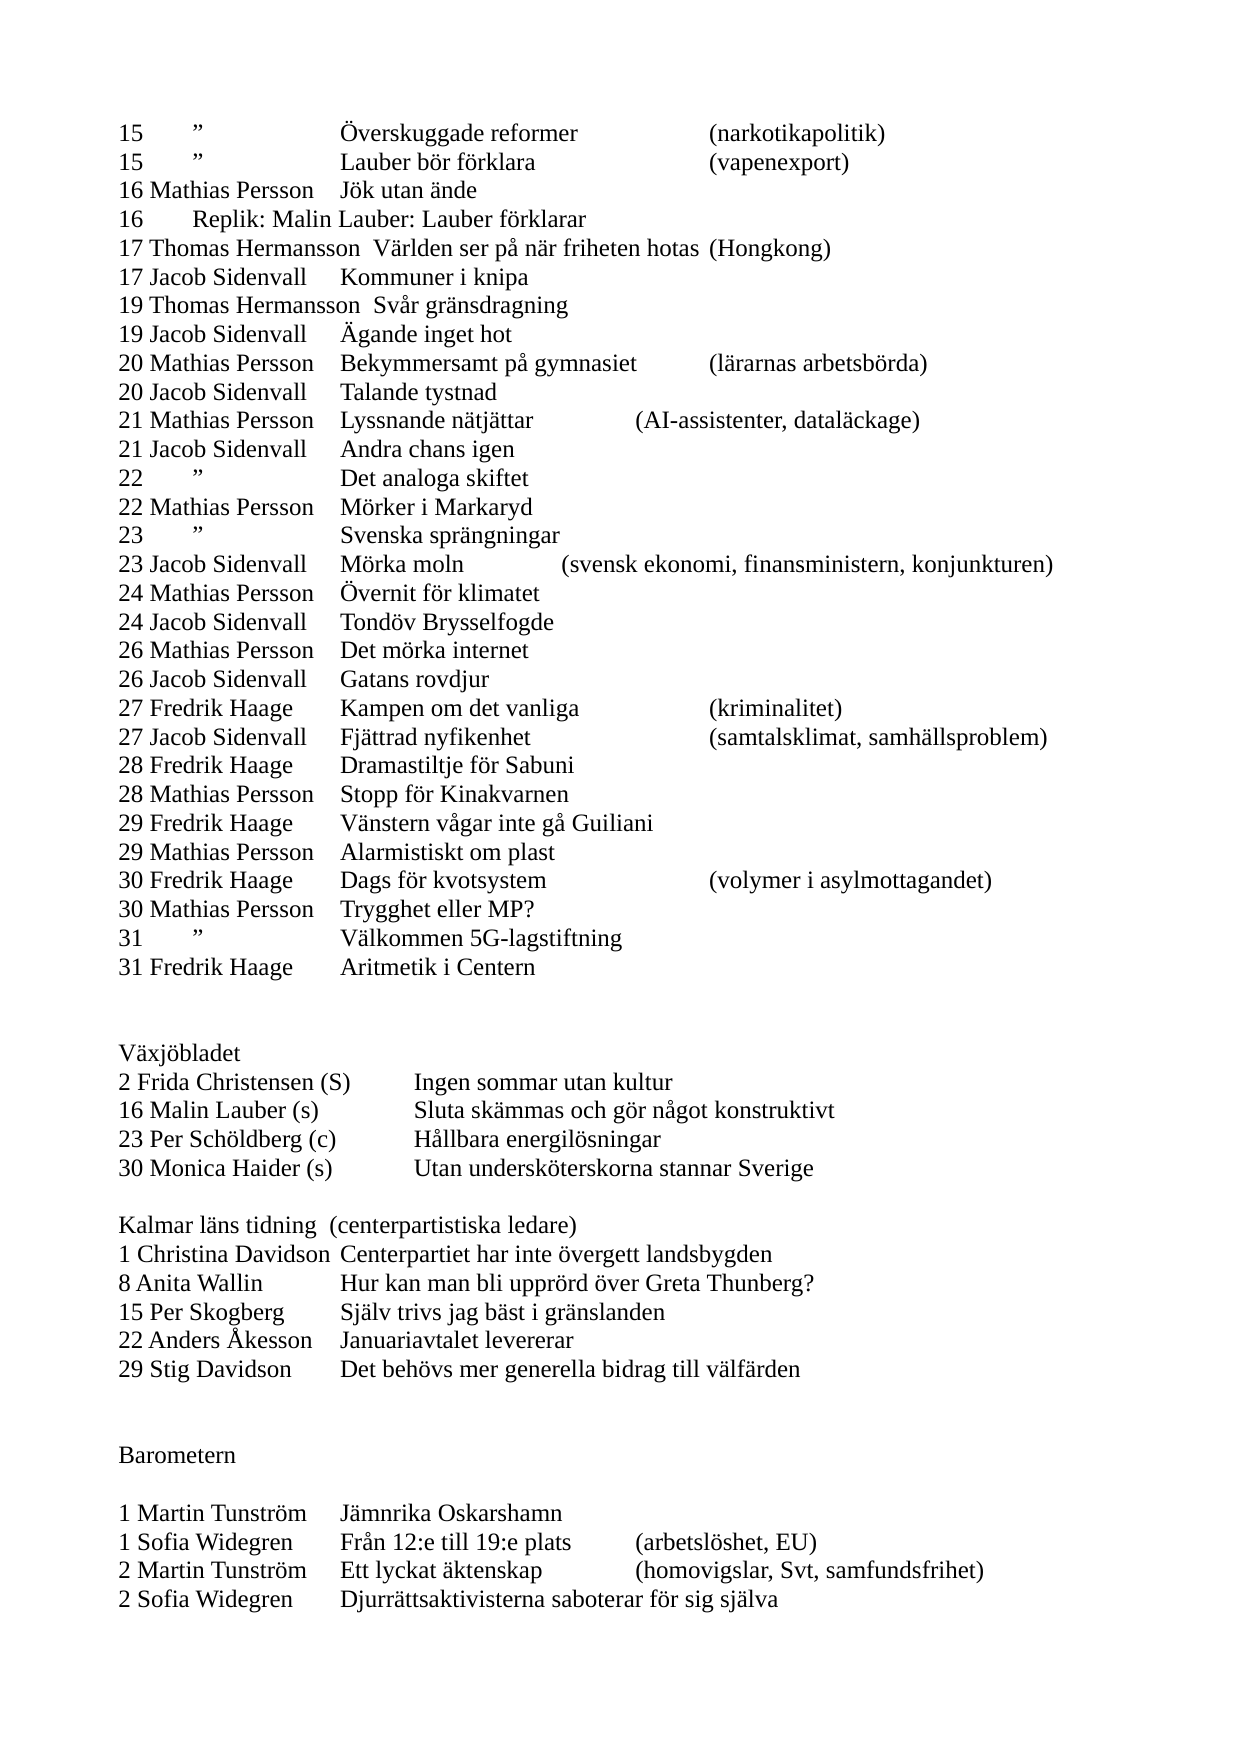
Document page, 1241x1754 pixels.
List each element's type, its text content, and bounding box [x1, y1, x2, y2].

text 2 Sofia Widegren Djurrättsaktivisterna saboterar för sig själva [118, 1584, 1122, 1613]
text 15 ” Lauber bör förklara (vapenexport) [118, 147, 1122, 176]
text 1 Sofia Widegren Från 12:e till 19:e plats (arbetslöshet, EU) [118, 1527, 1122, 1556]
text 21 Mathias Persson Lyssnande nätjättar (AI-assistenter, dataläckage) [118, 406, 1122, 434]
text 24 Mathias Persson Övernit för klimatet [118, 578, 1122, 607]
text 2 Martin Tunström Ett lyckat äktenskap (homovigslar, Svt, samfundsfrihet) [118, 1556, 1122, 1584]
text 17 Jacob Sidenvall Kommuner i knipa [118, 262, 1122, 291]
text 19 Jacob Sidenvall Ägande inget hot [118, 319, 1122, 348]
text 27 Jacob Sidenvall Fjättrad nyfikenhet (samtalsklimat, samhällsproblem) [118, 722, 1122, 751]
text 27 Fredrik Haage Kampen om det vanliga (kriminalitet) [118, 693, 1122, 722]
text 28 Fredrik Haage Dramastiltje för Sabuni [118, 751, 1122, 779]
text 24 Jacob Sidenvall Tondöv Brysselfogde [118, 607, 1122, 636]
text 26 Mathias Persson Det mörka internet [118, 636, 1122, 664]
text 28 Mathias Persson Stopp för Kinakvarnen [118, 779, 1122, 808]
text 17 Thomas Hermansson Världen ser på när friheten hotas (Hongkong) [118, 233, 1122, 262]
text 30 Fredrik Haage Dags för kvotsystem (volymer i asylmottagandet) [118, 866, 1122, 894]
text 2 Frida Christensen (S) Ingen sommar utan kultur [118, 1067, 1122, 1096]
text 31 Fredrik Haage Aritmetik i Centern [118, 952, 1122, 981]
text Barometern [118, 1441, 1122, 1469]
text 16 Mathias Persson Jök utan ände [118, 176, 1122, 204]
text 23 Jacob Sidenvall Mörka moln (svensk ekonomi, finansministern, konjunkturen) [118, 549, 1122, 578]
text 26 Jacob Sidenvall Gatans rovdjur [118, 664, 1122, 693]
text 30 Mathias Persson Trygghet eller MP? [118, 894, 1122, 923]
text 8 Anita Wallin Hur kan man bli upprörd över Greta Thunberg? [118, 1268, 1122, 1297]
text 30 Monica Haider (s) Utan undersköterskorna stannar Sverige [118, 1153, 1122, 1182]
text 21 Jacob Sidenvall Andra chans igen [118, 434, 1122, 463]
text 29 Fredrik Haage Vänstern vågar inte gå Guiliani [118, 808, 1122, 837]
text 29 Stig Davidson Det behövs mer generella bidrag till välfärden [118, 1354, 1122, 1383]
text 20 Mathias Persson Bekymmersamt på gymnasiet (lärarnas arbetsbörda) [118, 348, 1122, 377]
text 22 Mathias Persson Mörker i Markaryd [118, 492, 1122, 521]
text 29 Mathias Persson Alarmistiskt om plast [118, 837, 1122, 866]
text 31 ” Välkommen 5G-lagstiftning [118, 923, 1122, 952]
text 15 ” Överskuggade reformer (narkotikapolitik) [118, 118, 1122, 147]
text 23 Per Schöldberg (c) Hållbara energilösningar [118, 1124, 1122, 1153]
text 22 Anders Åkesson Januariavtalet levererar [118, 1326, 1122, 1354]
text 16 Replik: Malin Lauber: Lauber förklarar [118, 204, 1122, 233]
text 20 Jacob Sidenvall Talande tystnad [118, 377, 1122, 406]
text 19 Thomas Hermansson Svår gränsdragning [118, 291, 1122, 319]
text 22 ” Det analoga skiftet [118, 463, 1122, 492]
text 15 Per Skogberg Själv trivs jag bäst i gränslanden [118, 1297, 1122, 1326]
text 1 Christina Davidson Centerpartiet har inte övergett landsbygden [118, 1239, 1122, 1268]
text 1 Martin Tunström Jämnrika Oskarshamn [118, 1498, 1122, 1527]
text Växjöbladet [118, 1038, 1122, 1067]
text 23 ” Svenska sprängningar [118, 521, 1122, 549]
text 16 Malin Lauber (s) Sluta skämmas och gör något konstruktivt [118, 1096, 1122, 1124]
text Kalmar läns tidning (centerpartistiska ledare) [118, 1211, 1122, 1239]
